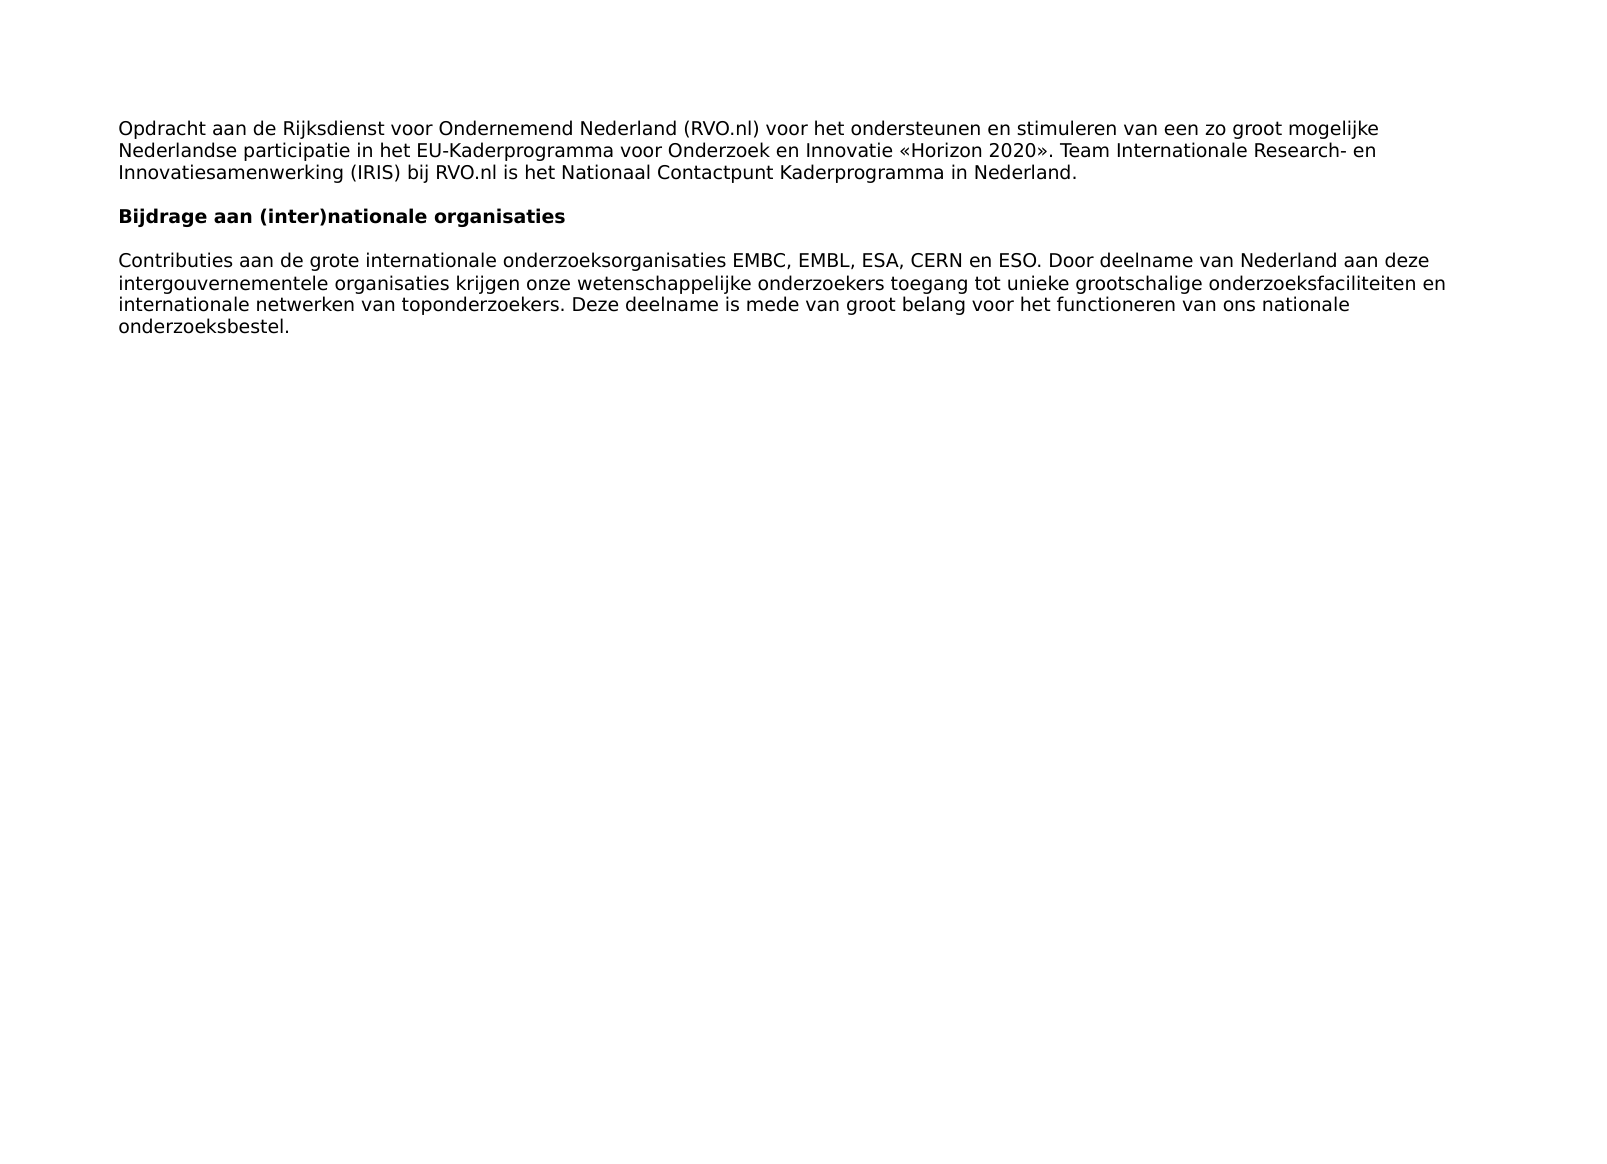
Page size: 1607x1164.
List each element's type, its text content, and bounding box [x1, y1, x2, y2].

text Opdracht aan de Rijksdienst voor Ondernemend Nederland (RVO.nl) voor het ondersteunen en stimuleren van een zo groot mogelijke Nederlandse participatie in het EU-Kaderprogramma voor Onderzoek en Innovatie «Horizon 2020». Team Internationale Research- en Innovatiesamenwerking (IRIS) bij RVO.nl is het Nationaal Contactpunt Kaderprogramma in Nederland. [118, 118, 1488, 184]
subtitle Bijdrage aan (inter)nationale organisaties [118, 206, 1488, 228]
text Contributies aan de grote internationale onderzoeksorganisaties EMBC, EMBL, ESA, CERN en ESO. Door deelname van Nederland aan deze intergouvernementele organisaties krijgen onze wetenschappelijke onderzoekers toegang tot unieke grootschalige onderzoeksfaciliteiten en internationale netwerken van toponderzoekers. Deze deelname is mede van groot belang voor het functioneren van ons nationale onderzoeksbestel. [118, 250, 1488, 338]
